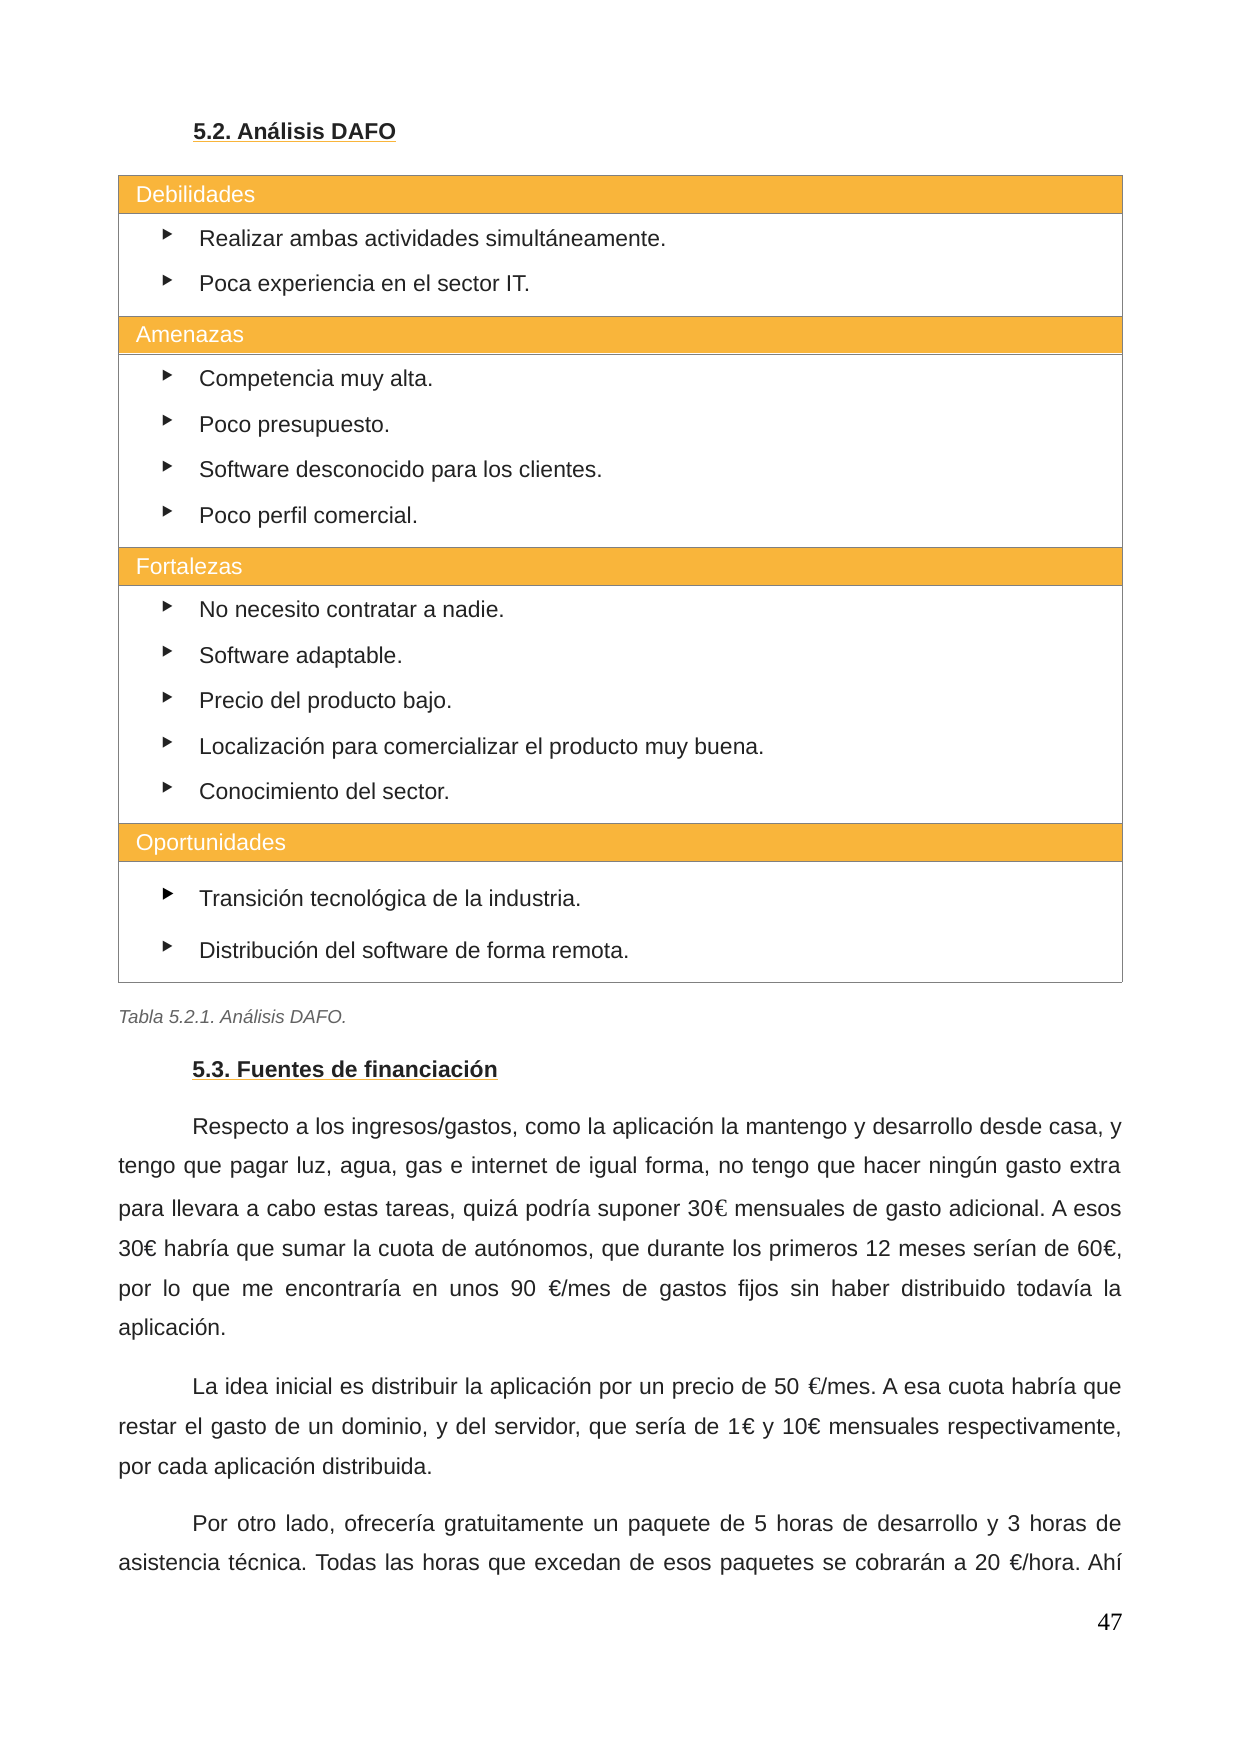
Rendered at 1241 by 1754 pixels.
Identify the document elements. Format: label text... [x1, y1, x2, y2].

table_header Debilidades [119, 176, 1122, 213]
table_cell Oportunidades [119, 824, 1122, 861]
table_cell Fortalezas [119, 548, 1122, 585]
text 5.3. Fuentes de financiación [118, 1056, 1122, 1082]
table_cell Amenazas [119, 317, 1122, 353]
text La idea inicial es distribuir la aplicación por un precio de 50 €/mes. A esa cuota habría que restar el gasto de un dominio, y del servidor, que sería de 1€ y 10€ mensuales respectivamente, por cada aplicación distribuida. [118, 1371, 1122, 1479]
list 5.2. Análisis DAFO [156, 118, 1122, 144]
table_cell Transición tecnológica de la industria. Distribución del software de forma remota. [119, 862, 1122, 982]
table_cell Realizar ambas actividades simultáneamente. Poca experiencia en el sector IT. [119, 214, 1122, 316]
list Tabla 5.2.1. Análisis DAFO. [118, 1006, 1122, 1027]
table_cell Competencia muy alta. Poco presupuesto. Software desconocido para los clientes. Poco perfil comercial. [119, 355, 1122, 547]
table_cell No necesito contratar a nadie. Software adaptable. Precio del producto bajo. Localización para comercializar el producto muy buena. Conocimiento del sector. [119, 586, 1122, 823]
text Por otro lado, ofrecería gratuitamente un paquete de 5 horas de desarrollo y 3 horas de asistencia técnica. Todas las horas que excedan de esos paquetes se cobrarán a 20 €/hora. Ahí [118, 1510, 1122, 1576]
text Respecto a los ingresos/gastos, como la aplicación la mantengo y desarrollo desde casa, y tengo que pagar luz, agua, gas e internet de igual forma, no tengo que hacer ningún gasto extra para llevara a cabo estas tareas, quizá podría suponer 30€ mensuales de gasto adicional. A esos 30€ habría que sumar la cuota de autónomos, que durante los primeros 12 meses serían de 60€, por lo que me encontraría en unos 90 €/mes de gastos fijos sin haber distribuido todavía la aplicación. [118, 1113, 1122, 1340]
